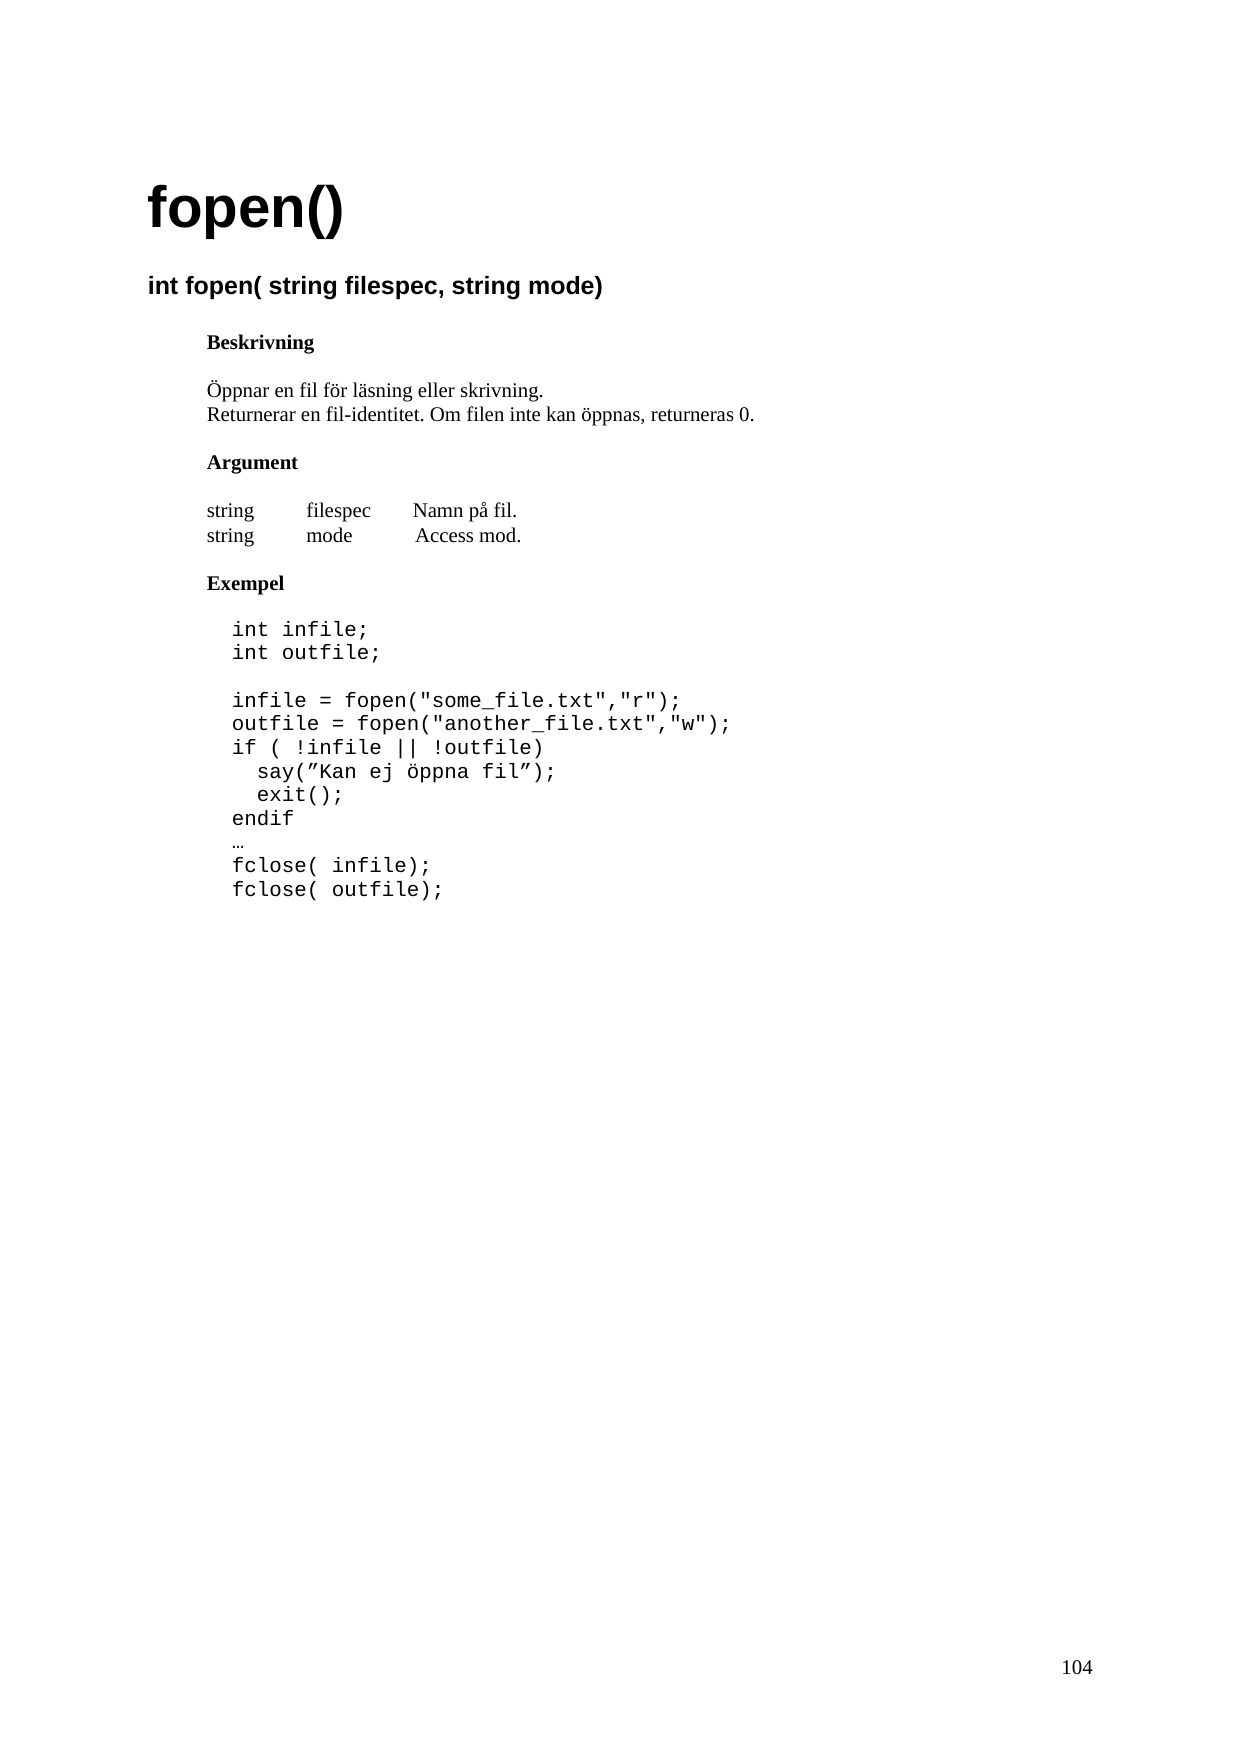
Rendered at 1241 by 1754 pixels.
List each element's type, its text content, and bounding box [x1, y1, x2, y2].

text outfile = fopen("another_file.txt","w"); [207, 713, 1093, 737]
text infile = fopen("some_file.txt","r"); [207, 690, 1093, 713]
text Beskrivning [207, 330, 1093, 354]
text say(”Kan ej öppna fil”); [207, 761, 1093, 784]
text fclose( outfile); [207, 879, 1093, 902]
text string mode Access mod. [207, 522, 1093, 547]
subtitle fopen() [148, 173, 1093, 240]
text int infile; [207, 619, 1093, 642]
text Exempel [207, 571, 1093, 595]
text endif [207, 808, 1093, 832]
text Returnerar en fil-identitet. Om filen inte kan öppnas, returneras 0. [207, 402, 1093, 426]
text … [207, 832, 1093, 855]
text fclose( infile); [207, 855, 1093, 879]
text exit(); [207, 784, 1093, 808]
text string filespec Namn på fil. [207, 498, 1093, 522]
text Öppnar en fil för läsning eller skrivning. [207, 378, 1093, 402]
subtitle int fopen( string filespec, string mode) [148, 271, 1093, 300]
text int outfile; [207, 642, 1093, 666]
text if ( !infile || !outfile) [207, 737, 1093, 761]
text Argument [207, 450, 1093, 474]
